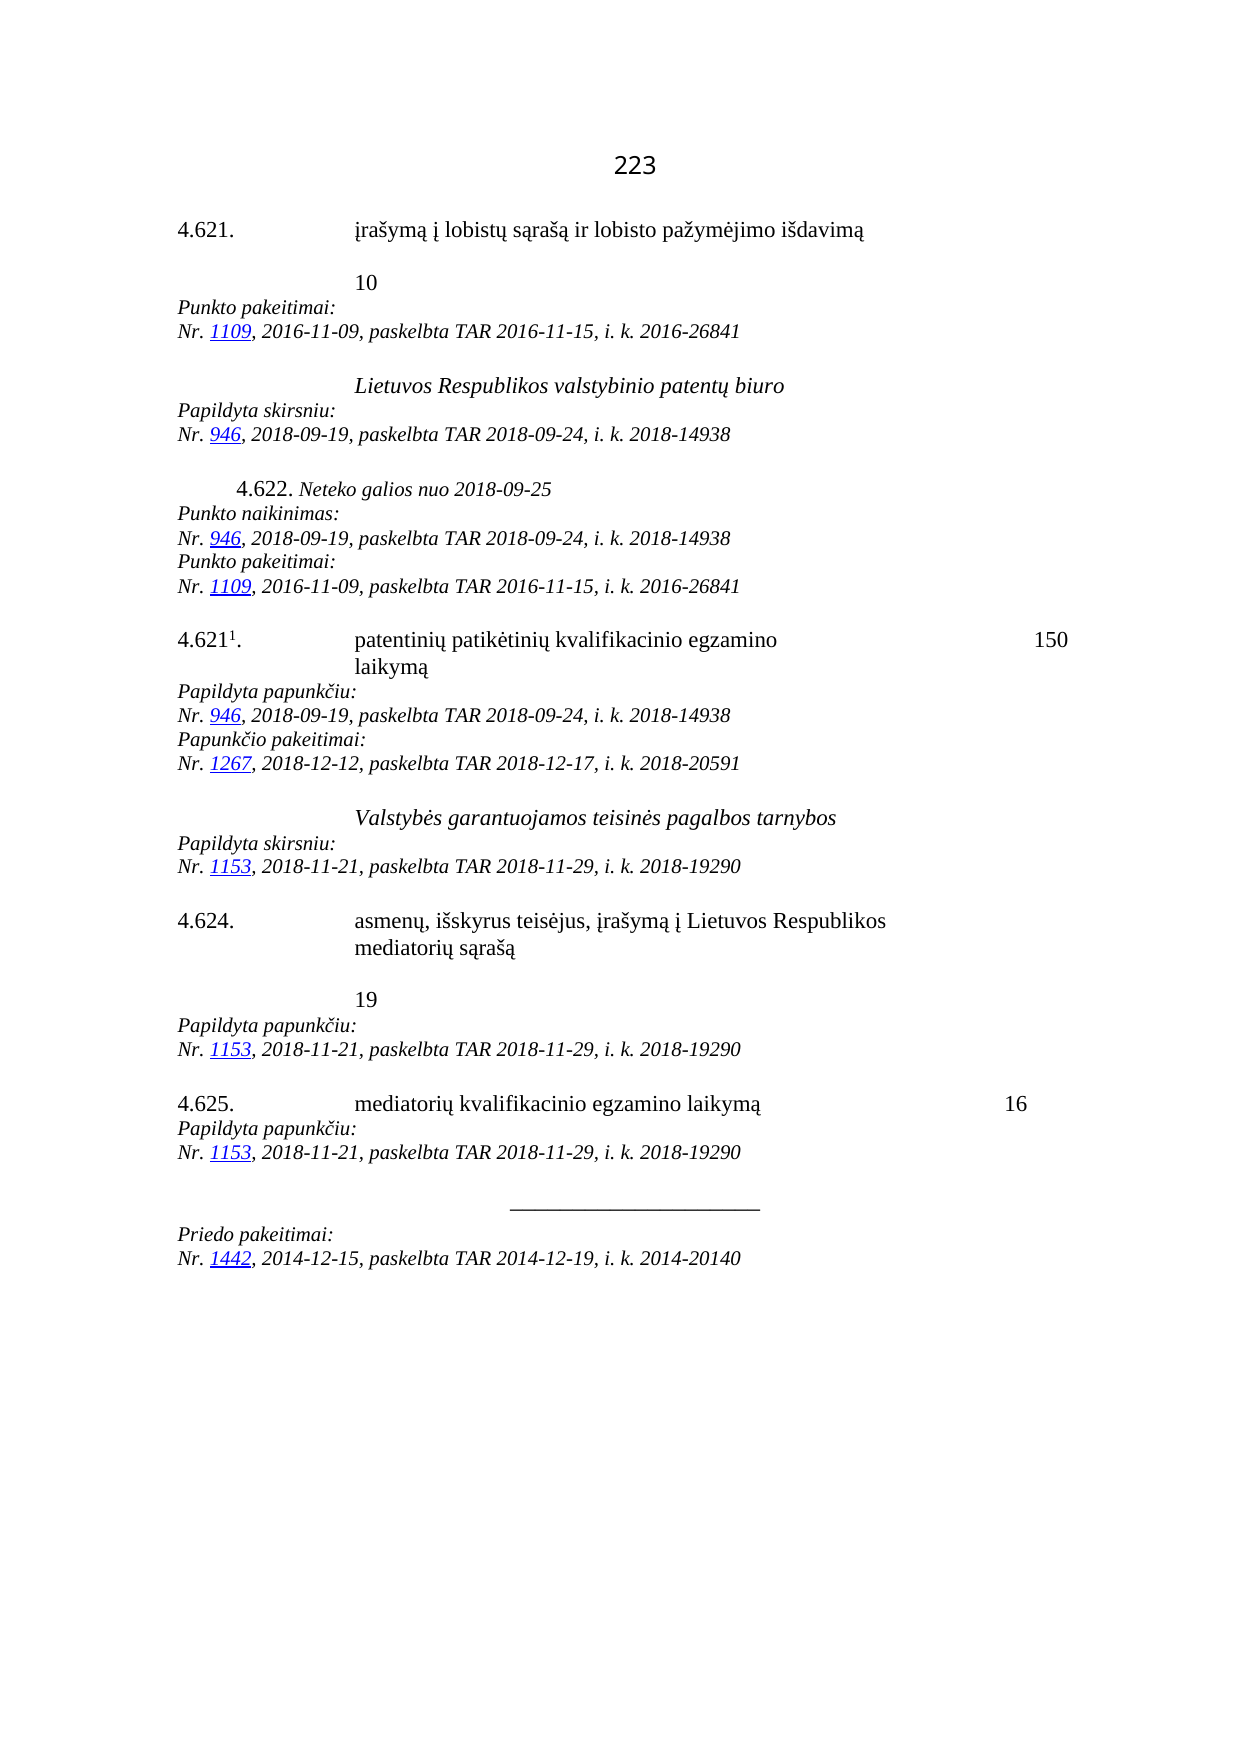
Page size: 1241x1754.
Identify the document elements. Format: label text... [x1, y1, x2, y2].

text Nr. 1109, 2016-11-09, paskelbta TAR 2016-11-15, i. k. 2016-26841 [177, 573, 1093, 598]
text Nr. 1153, 2018-11-21, paskelbta TAR 2018-11-29, i. k. 2018-19290 [177, 1037, 1093, 1061]
text Nr. 946, 2018-09-19, paskelbta TAR 2018-09-24, i. k. 2018-14938 [177, 703, 1093, 727]
text Nr. 1153, 2018-11-21, paskelbta TAR 2018-11-29, i. k. 2018-19290 [177, 854, 1093, 878]
text Valstybės garantuojamos teisinės pagalbos tarnybos [354, 804, 1093, 830]
text Nr. 1109, 2016-11-09, paskelbta TAR 2016-11-15, i. k. 2016-26841 [177, 319, 1093, 343]
text Lietuvos Respublikos valstybinio patentų biuro [354, 372, 1093, 398]
text Nr. 946, 2018-09-19, paskelbta TAR 2018-09-24, i. k. 2018-14938 [177, 525, 1093, 549]
text Papunkčio pakeitimai: [177, 727, 1093, 751]
text Punkto pakeitimai: [177, 295, 1093, 319]
text 4.621. įrašymą į lobistų sąrašą ir lobisto pažymėjimo išdavimą 10 [177, 216, 892, 295]
text Papildyta papunkčiu: [177, 679, 1093, 703]
text Nr. 1267, 2018-12-12, paskelbta TAR 2018-12-17, i. k. 2018-20591 [177, 751, 1093, 775]
text Priedo pakeitimai: [177, 1222, 1093, 1246]
text 4.625. mediatorių kvalifikacinio egzamino laikymą 16 [177, 1089, 1093, 1116]
text Papildyta papunkčiu: [177, 1116, 1093, 1140]
text 4.6211. patentinių patikėtinių kvalifikacinio egzamino 150 [177, 626, 1093, 653]
text laikymą [177, 653, 857, 679]
text 4.624. asmenų, išskyrus teisėjus, įrašymą į Lietuvos Respublikos mediatorių sąrašą 19 [177, 907, 916, 1013]
text Nr. 1153, 2018-11-21, paskelbta TAR 2018-11-29, i. k. 2018-19290 [177, 1140, 1093, 1164]
text Punkto naikinimas: [177, 501, 1093, 525]
text Papildyta skirsniu: [177, 830, 1093, 854]
text Nr. 1442, 2014-12-15, paskelbta TAR 2014-12-19, i. k. 2014-20140 [177, 1246, 1093, 1270]
text 4.622. Neteko galios nuo 2018-09-25 [177, 475, 1093, 501]
text Punkto pakeitimai: [177, 549, 1093, 573]
text Papildyta papunkčiu: [177, 1013, 1093, 1037]
text Nr. 946, 2018-09-19, paskelbta TAR 2018-09-24, i. k. 2018-14938 [177, 422, 1093, 446]
text Papildyta skirsniu: [177, 398, 1093, 422]
text –––––––––––––––––––– [177, 1193, 1093, 1222]
